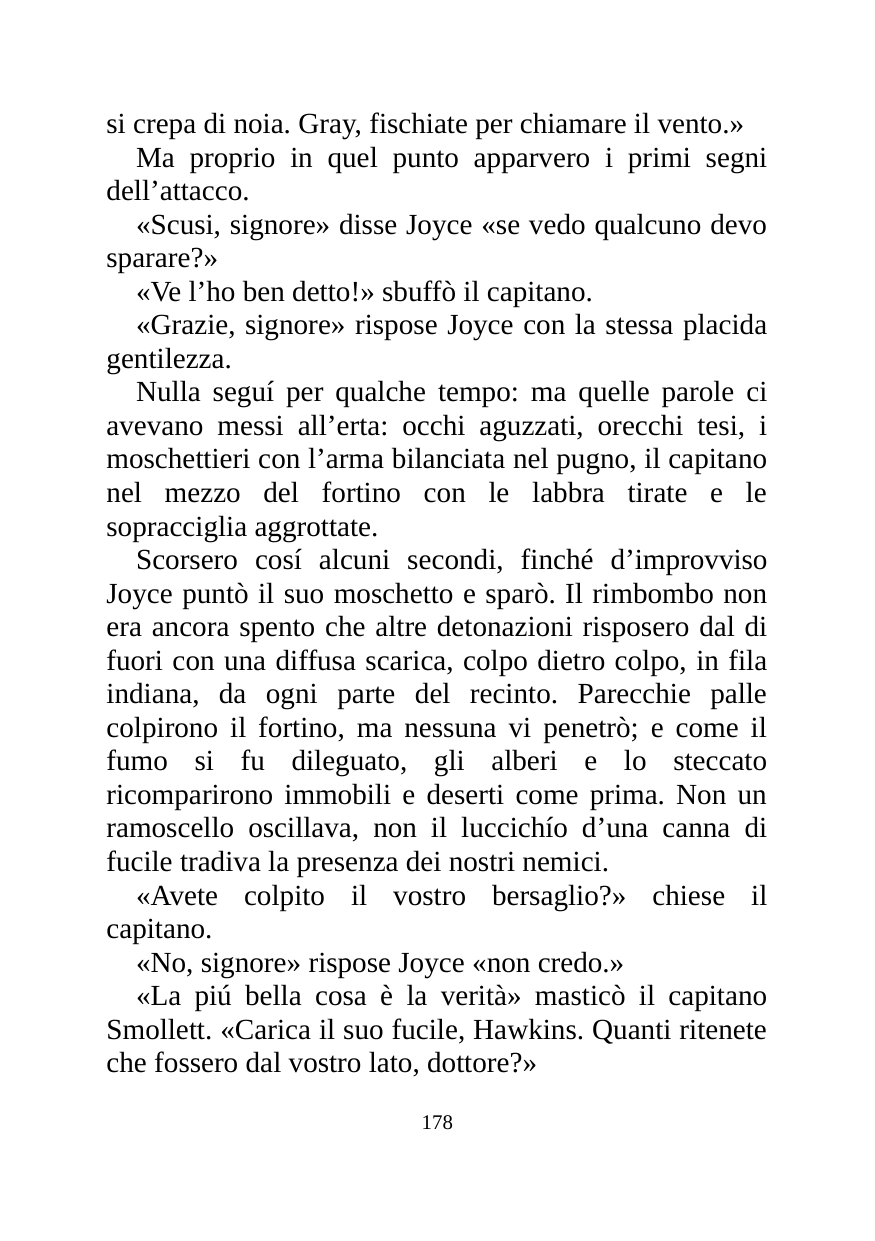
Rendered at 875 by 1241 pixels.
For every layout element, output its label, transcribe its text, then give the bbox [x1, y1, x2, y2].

text «No, signore» rispose Joyce «non credo.» [106, 945, 768, 978]
text si crepa di noia. Gray, fischiate per chiamare il vento.» [106, 106, 768, 140]
text «Ve l’ho ben detto!» sbuffò il capitano. [106, 274, 768, 307]
text Ma proprio in quel punto apparvero i primi segni dell’attacco. [106, 140, 768, 207]
text «Scusi, signore» disse Joyce «se vedo qualcuno devo sparare?» [106, 207, 768, 274]
text Nulla seguí per qualche tempo: ma quelle parole ci avevano messi all’erta: occhi aguzzati, orecchi tesi, i moschettieri con l’arma bilanciata nel pugno, il capitano nel mezzo del fortino con le labbra tirate e le sopracciglia aggrottate. [106, 374, 768, 542]
text «La piú bella cosa è la verità» masticò il capitano Smollett. «Carica il suo fucile, Hawkins. Quanti ritenete che fossero dal vostro lato, dottore?» [106, 978, 768, 1079]
text Scorsero cosí alcuni secondi, finché d’improvviso Joyce puntò il suo moschetto e sparò. Il rimbombo non era ancora spento che altre detonazioni risposero dal di fuori con una diffusa scarica, colpo dietro colpo, in fila indiana, da ogni parte del recinto. Parecchie palle colpirono il fortino, ma nessuna vi penetrò; e come il fumo si fu dileguato, gli alberi e lo steccato ricomparirono immobili e deserti come prima. Non un ramoscello oscillava, non il luccichío d’una canna di fucile tradiva la presenza dei nostri nemici. [106, 542, 768, 878]
text «Grazie, signore» rispose Joyce con la stessa placida gentilezza. [106, 307, 768, 374]
text «Avete colpito il vostro bersaglio?» chiese il capitano. [106, 878, 768, 945]
